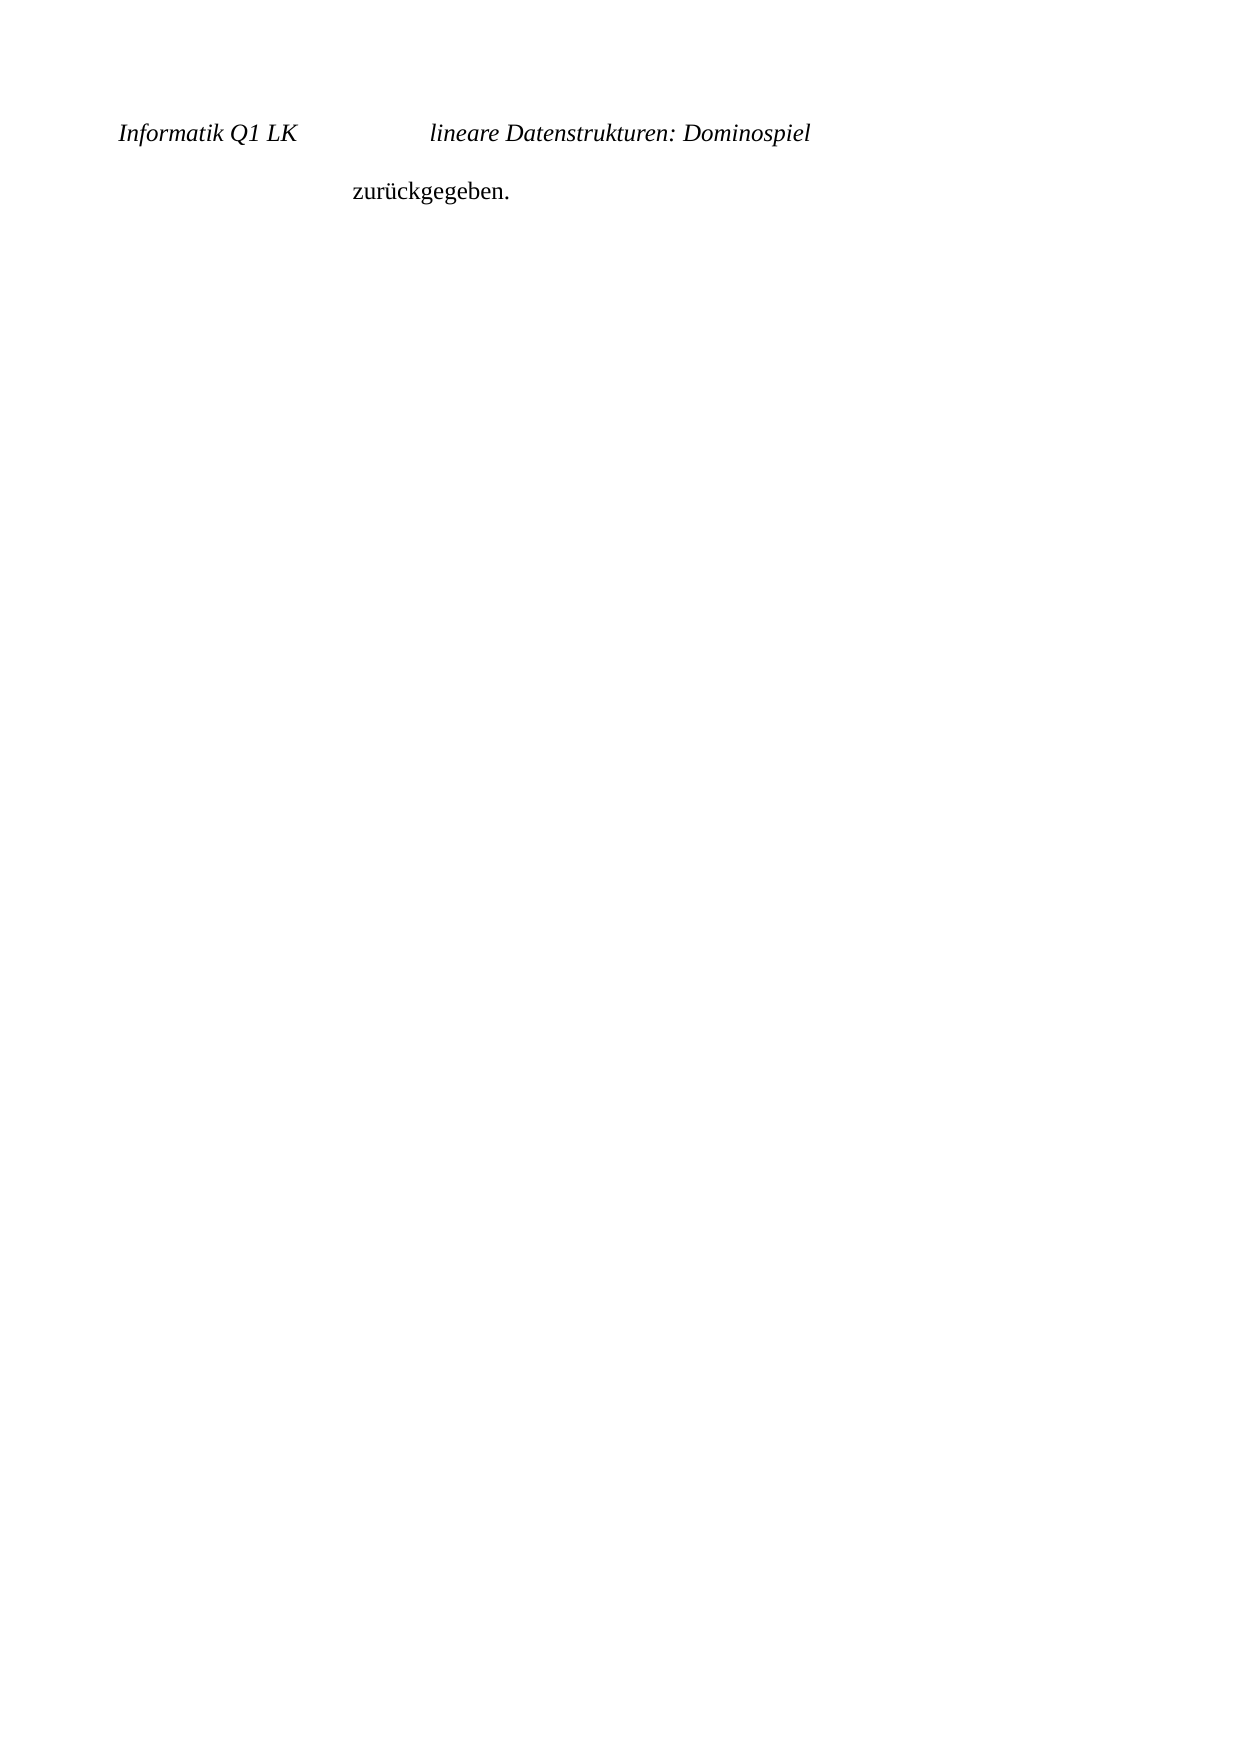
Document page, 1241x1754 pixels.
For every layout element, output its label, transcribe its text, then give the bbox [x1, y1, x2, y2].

text zurückgegeben. [118, 176, 1122, 207]
